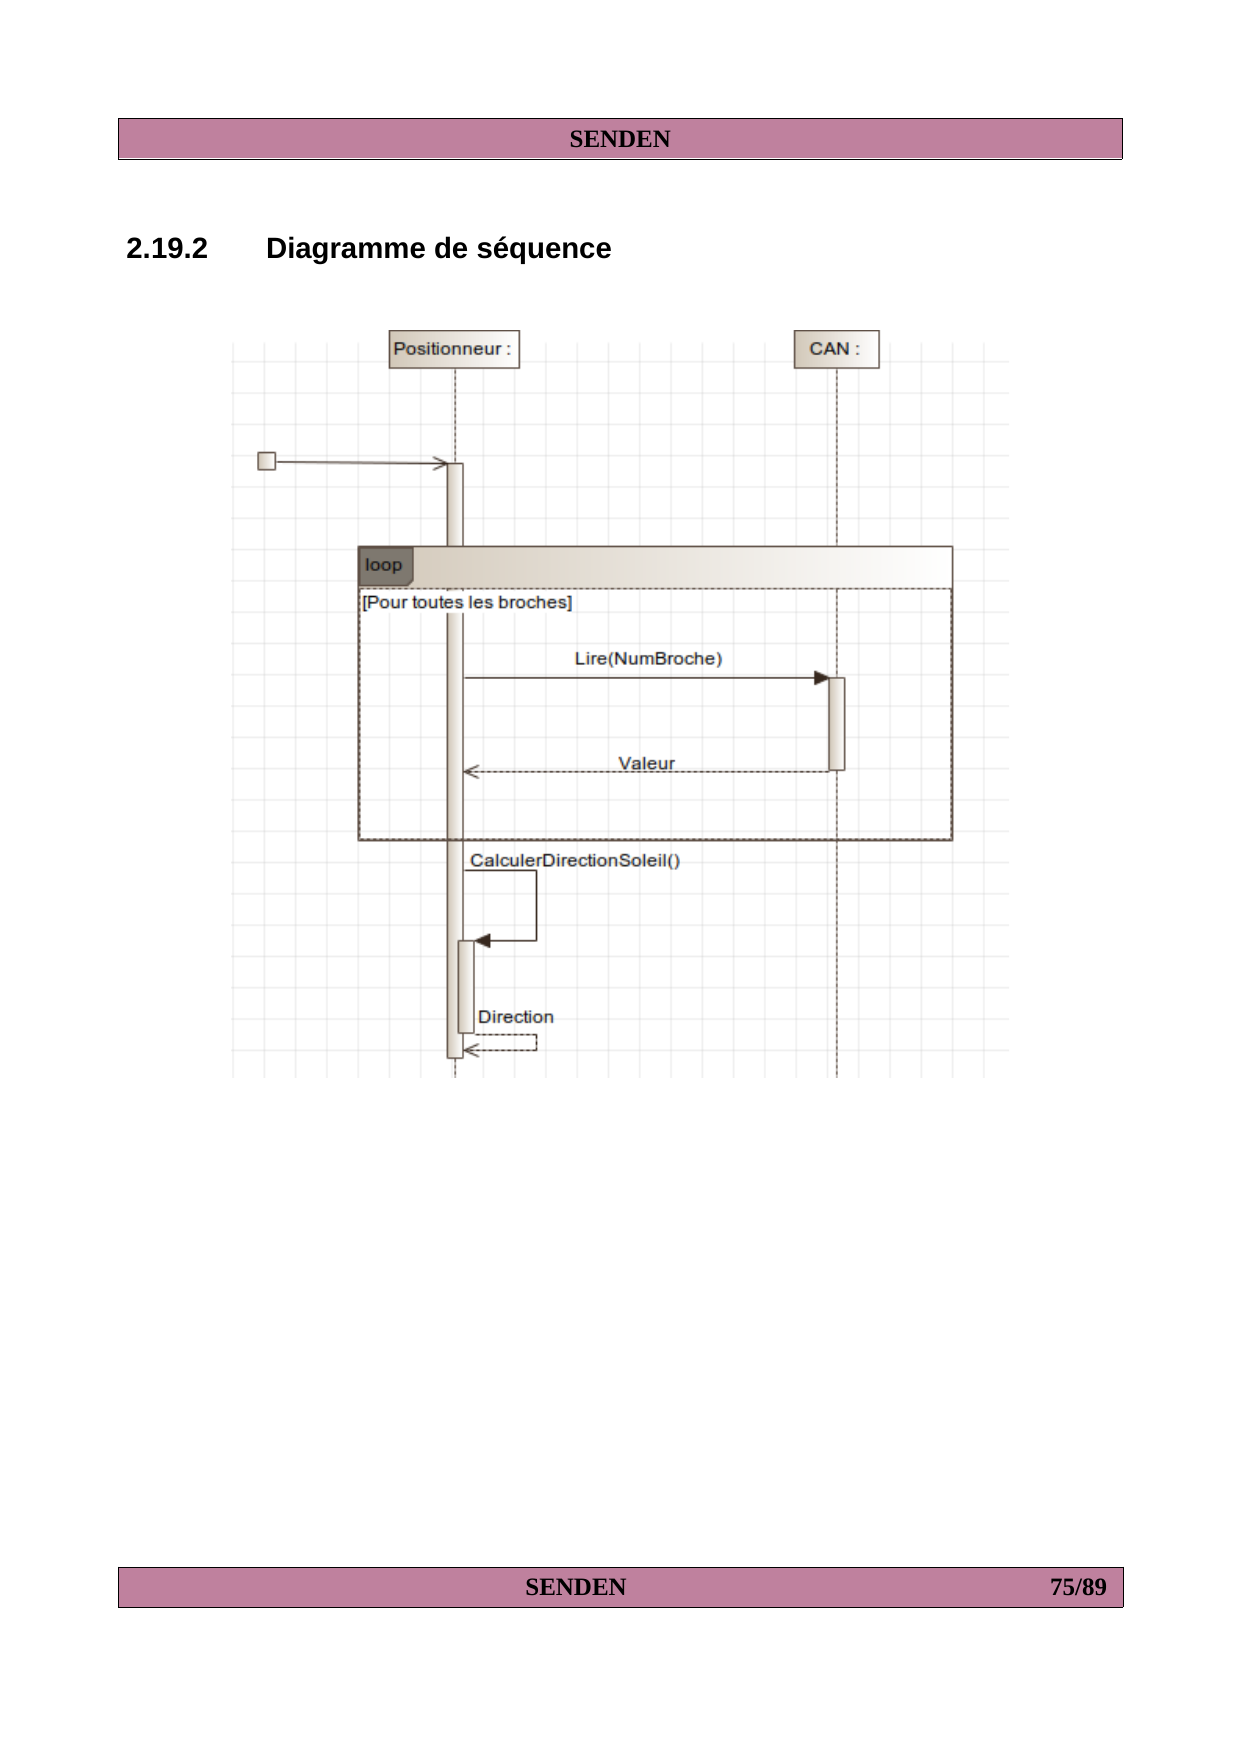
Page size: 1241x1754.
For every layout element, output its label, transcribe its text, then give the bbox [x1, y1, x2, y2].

subtitle Diagramme de séquence [118, 231, 1122, 265]
picture [231, 330, 1010, 1078]
